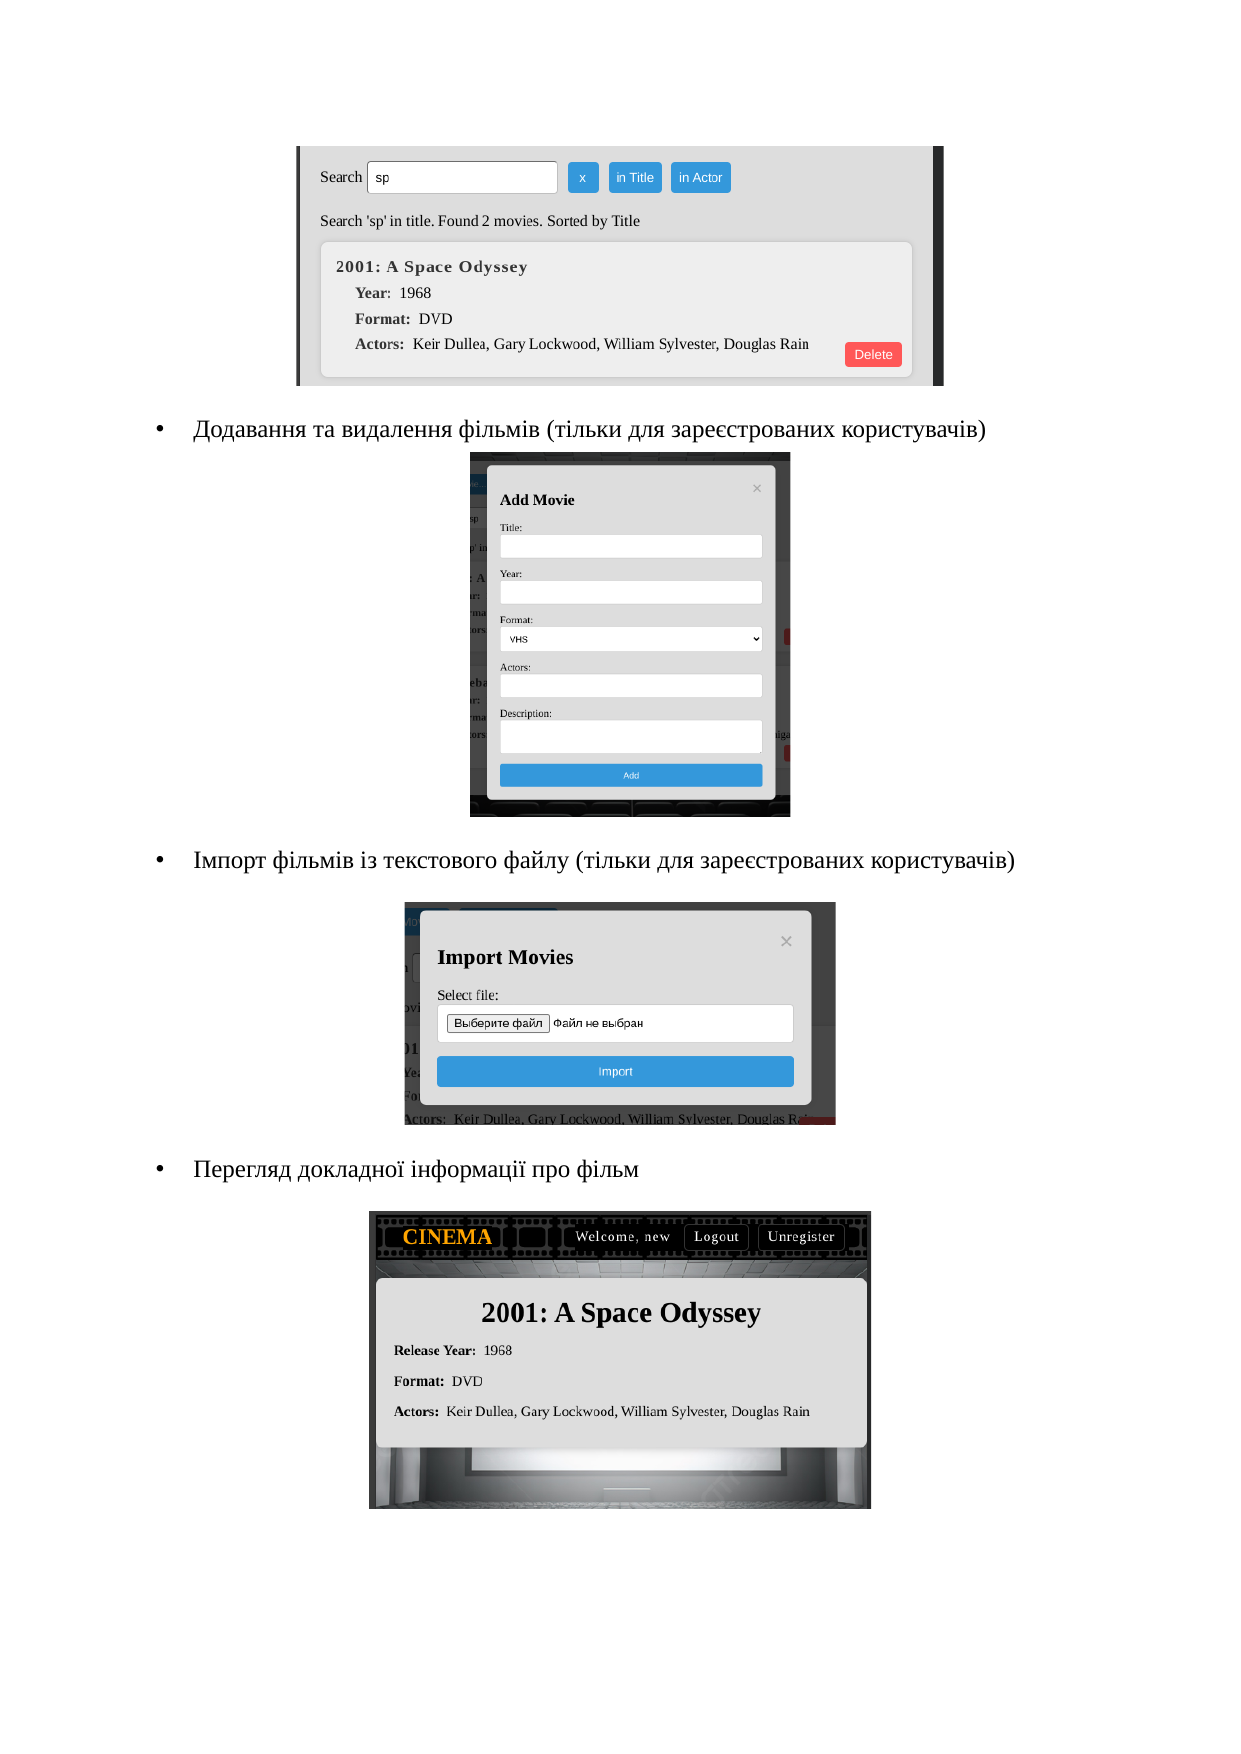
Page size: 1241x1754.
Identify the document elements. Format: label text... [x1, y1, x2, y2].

picture [296, 146, 944, 386]
list Перегляд докладної інформації про фільм [156, 1154, 1122, 1182]
picture [369, 1211, 872, 1509]
list Імпорт фільмів із текстового файлу (тільки для зареєстрованих користувачів) [156, 845, 1122, 874]
picture [470, 452, 791, 817]
picture [404, 902, 836, 1125]
list Додавання та видалення фільмів (тільки для зареєстрованих користувачів) [156, 414, 1122, 443]
